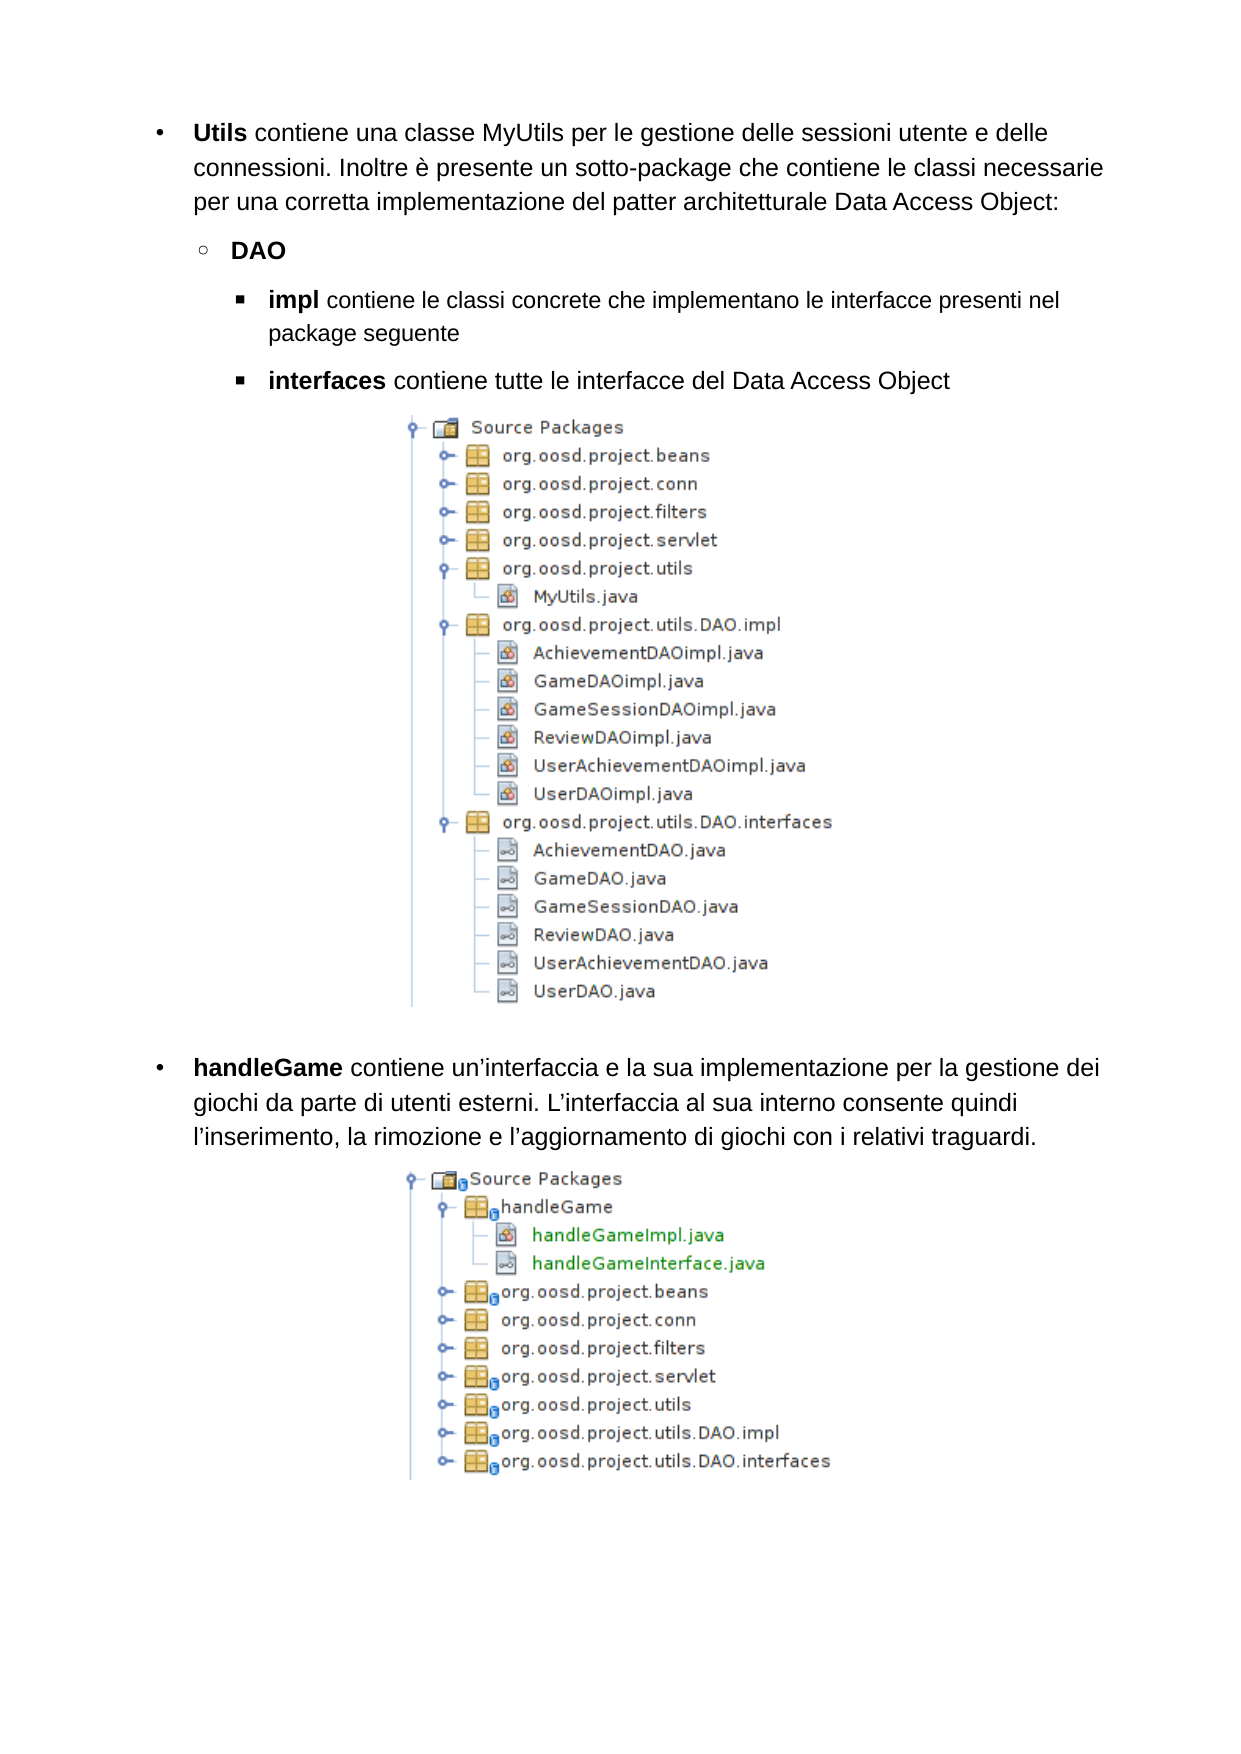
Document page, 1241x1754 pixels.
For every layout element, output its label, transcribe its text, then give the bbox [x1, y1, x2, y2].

picture [399, 1171, 841, 1480]
list interfaces contiene tutte le interfacce del Data Access Object [231, 366, 1122, 395]
list Utils contiene una classe MyUtils per le gestione delle sessioni utente e delle connessioni. Inoltre è presente un sotto-package che contiene le classi necessarie per una corretta implementazione del patter architetturale Data Access Object: [156, 118, 1122, 216]
list impl contiene le classi concrete che implementano le interfacce presenti nel package seguente [231, 285, 1122, 346]
list handleGame contiene un’interfaccia e la sua implementazione per la gestione dei giochi da parte di utenti esterni. L’interfaccia al sua interno consente quindi l’inserimento, la rimozione e l’aggiornamento di giochi con i relativi traguardi. [156, 1053, 1122, 1151]
picture [402, 415, 838, 1007]
list DAO [193, 236, 1122, 265]
